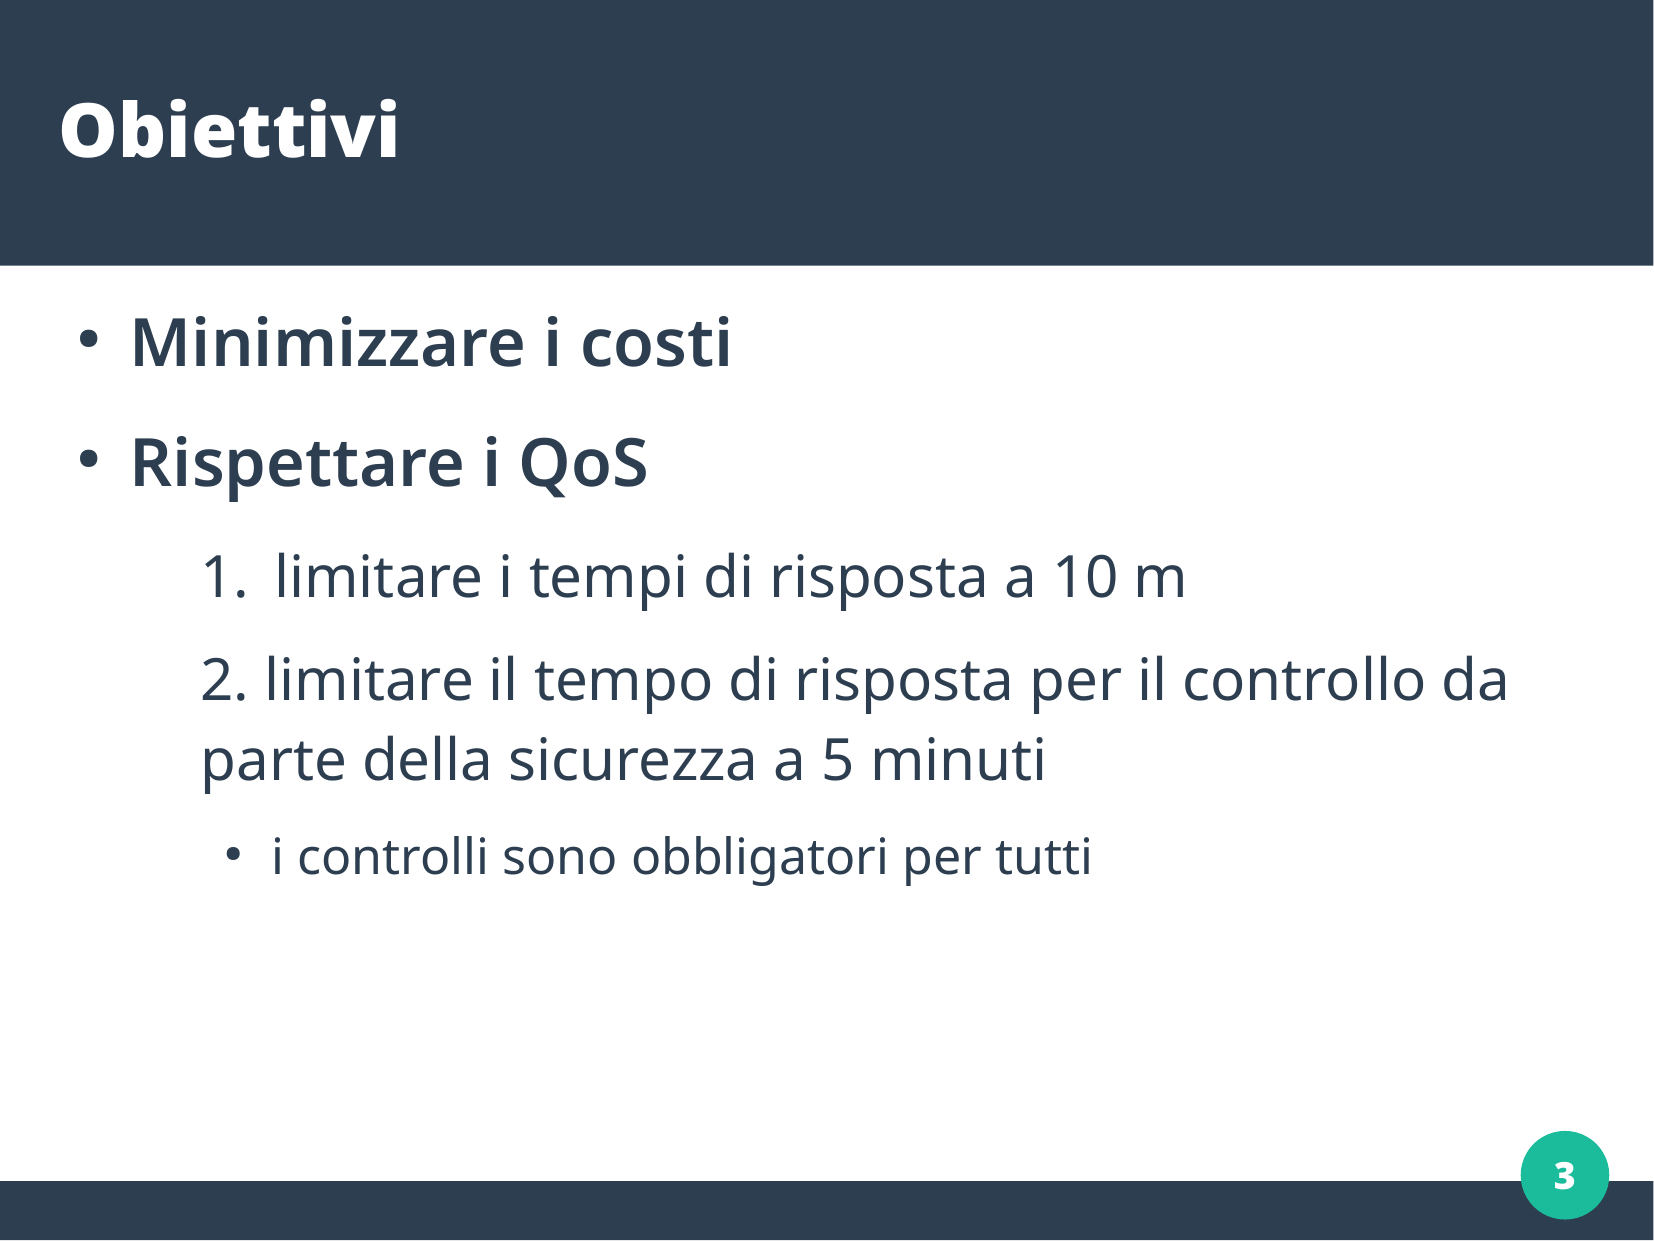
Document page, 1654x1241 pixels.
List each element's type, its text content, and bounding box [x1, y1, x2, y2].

list Minimizzare i costi Rispettare i QoS 1. limitare i tempi di risposta a 10 m 2. limitare il tempo di risposta per il controllo da parte della sicurezza a 5 minuti i controlli sono obbligatori per tutti [59, 295, 1595, 1123]
title Obiettivi [59, 49, 1595, 207]
